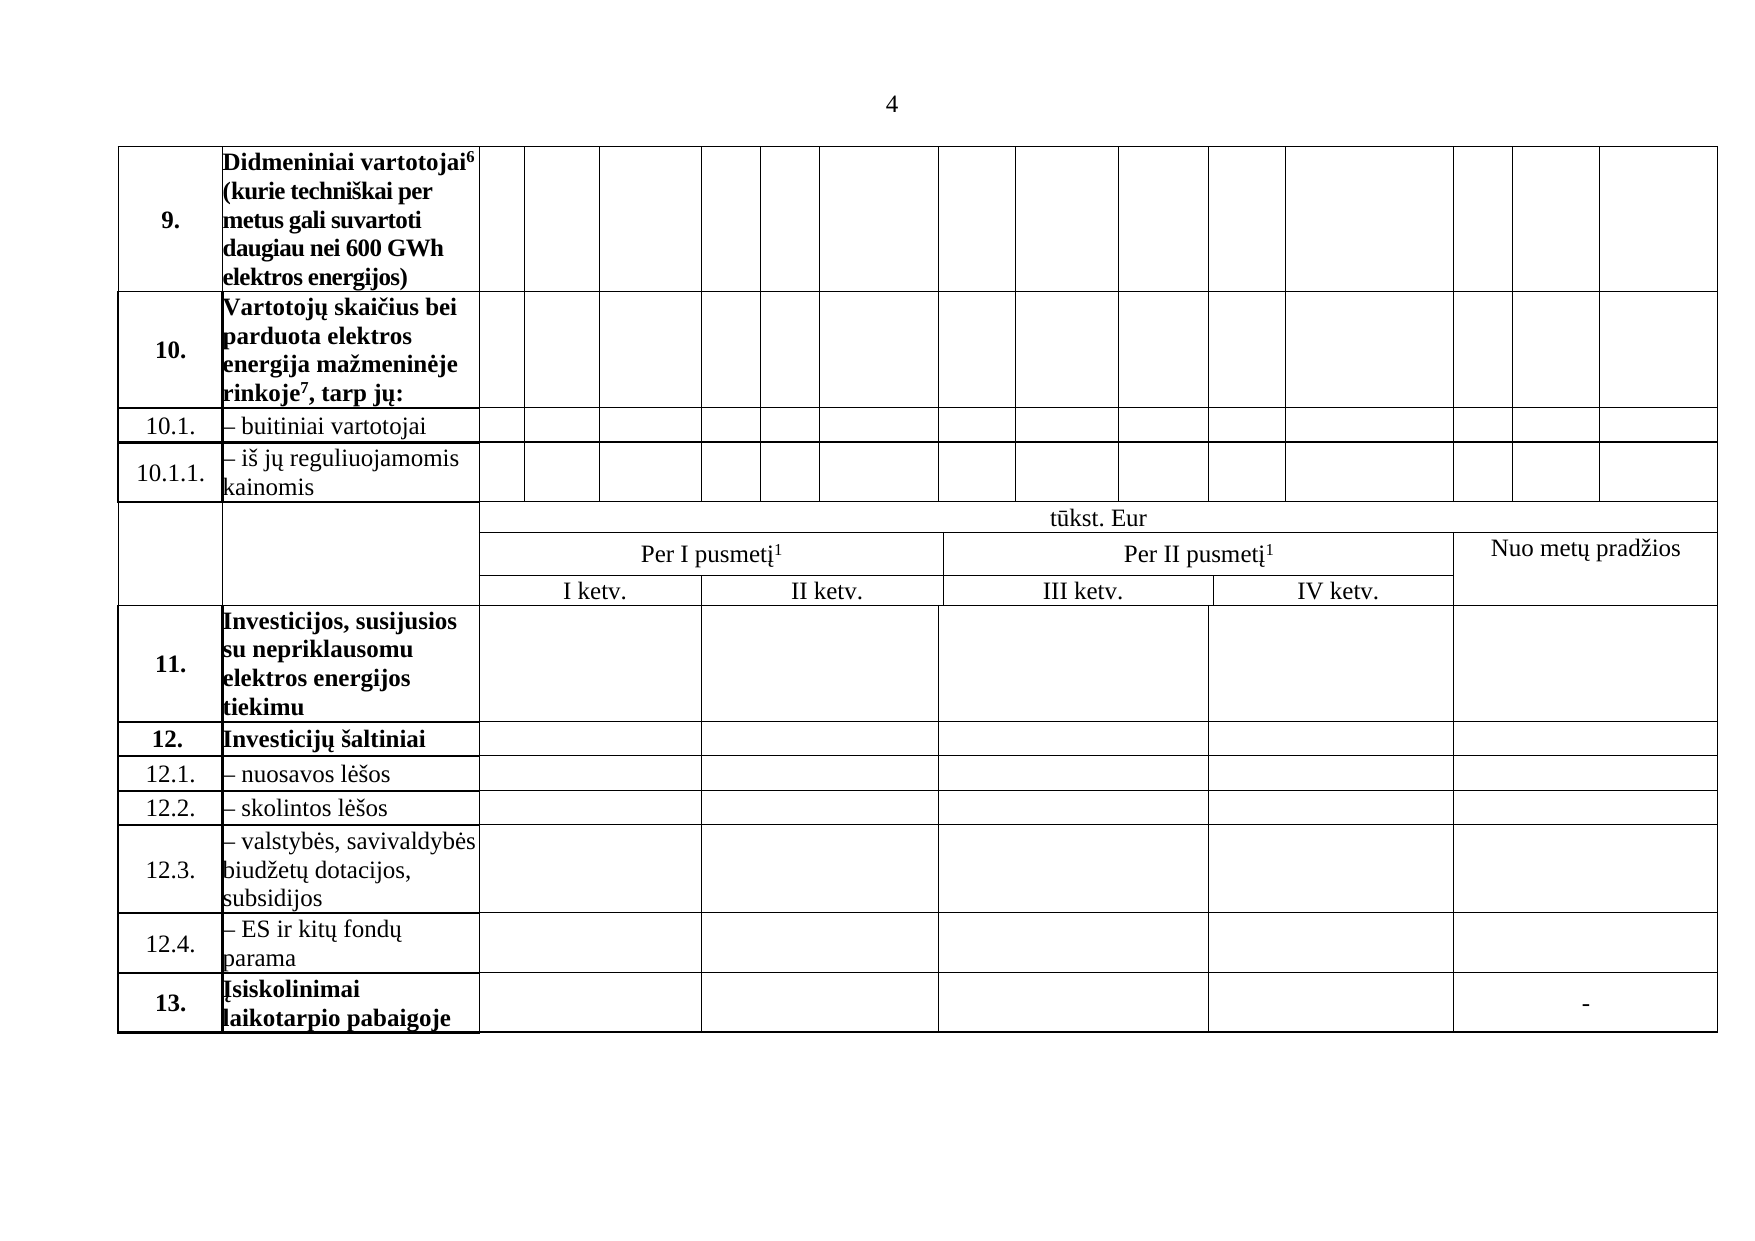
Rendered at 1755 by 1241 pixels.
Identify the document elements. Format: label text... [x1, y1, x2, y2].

table_cell 12.2. [119, 792, 221, 824]
table_cell 10.1.1. [119, 444, 221, 501]
table_cell [600, 292, 701, 407]
table_cell [1513, 147, 1599, 291]
table_cell [702, 756, 938, 789]
table_cell [939, 791, 1208, 824]
table_cell [702, 913, 938, 972]
table_cell 12. [119, 723, 221, 755]
table_cell [761, 443, 819, 501]
table_cell [939, 408, 1015, 441]
table_cell [480, 147, 524, 291]
table_cell [480, 825, 701, 912]
table_cell [702, 408, 760, 441]
table_cell [702, 722, 938, 755]
table_cell [1513, 443, 1599, 501]
table_cell tūkst. Eur [480, 502, 1717, 532]
table_cell [480, 913, 701, 972]
table_cell 13. [119, 974, 221, 1031]
table_cell [1209, 973, 1453, 1031]
table_cell [939, 825, 1208, 912]
table_cell [223, 503, 479, 605]
table_cell [1454, 791, 1717, 824]
table_cell 12.4. [119, 914, 221, 972]
table_cell Investicijų šaltiniai [224, 723, 479, 755]
table_cell [1119, 408, 1208, 441]
table_cell – iš jų reguliuojamomis kainomis [224, 444, 479, 501]
table_cell [939, 292, 1015, 407]
table_cell [1016, 408, 1118, 441]
table_cell – skolintos lėšos [224, 792, 479, 824]
table_cell I ketv. [480, 576, 701, 605]
table_cell Vartotojų skaičius bei parduota elektros energija mažmeninėje rinkoje7, tarp jų: [224, 292, 479, 407]
table_cell [702, 443, 760, 501]
table_cell [1286, 443, 1453, 501]
table_cell Nuo metų pradžios [1454, 533, 1717, 605]
table_cell [1209, 606, 1453, 721]
table_cell [119, 503, 222, 605]
table_cell [702, 791, 938, 824]
table_cell [600, 147, 701, 291]
table_cell [939, 443, 1015, 501]
table_cell [480, 292, 524, 407]
table_cell [820, 147, 938, 291]
table_cell [1454, 443, 1512, 501]
table_cell – ES ir kitų fondų parama [224, 914, 479, 972]
table_cell 10.1. [119, 409, 221, 441]
table_cell [600, 408, 701, 441]
table_cell III ketv. [944, 576, 1213, 605]
table_cell Įsiskolinimai laikotarpio pabaigoje [224, 974, 479, 1031]
table_cell [480, 443, 524, 501]
table_cell [480, 606, 701, 721]
table_cell – valstybės, savivaldybės biudžetų dotacijos, subsidijos [224, 826, 479, 912]
table_cell [820, 292, 938, 407]
table_cell 12.3. [119, 826, 221, 912]
table_cell [761, 292, 819, 407]
table_cell 10. [119, 292, 221, 407]
table_cell [1209, 408, 1285, 441]
table_cell [820, 443, 938, 501]
table_cell [1454, 825, 1717, 912]
table_cell [702, 973, 938, 1031]
table_cell [702, 147, 760, 291]
table_cell [480, 408, 524, 441]
table_cell [939, 756, 1208, 789]
table_cell [1454, 606, 1717, 721]
table_cell 12.1. [119, 757, 221, 789]
table_cell [1286, 147, 1453, 291]
table_cell Per II pusmetį1 [944, 533, 1453, 575]
table_cell [1016, 147, 1118, 291]
table_cell 11. [119, 606, 221, 721]
table_cell [600, 443, 701, 501]
table_cell [1454, 722, 1717, 755]
table_cell [1600, 292, 1717, 407]
table_cell [820, 408, 938, 441]
table_cell [1600, 147, 1717, 291]
table_cell [761, 147, 819, 291]
table_cell [1454, 408, 1512, 441]
table_cell [1513, 408, 1599, 441]
table_cell [480, 756, 701, 789]
table_cell Investicijos, susijusios su nepriklausomu elektros energijos tiekimu [224, 606, 479, 721]
table_cell IV ketv. [1214, 576, 1453, 605]
table_cell [1209, 913, 1453, 972]
table_cell [1119, 292, 1208, 407]
table_cell [1286, 292, 1453, 407]
table_cell – nuosavos lėšos [224, 757, 479, 789]
table_cell [480, 791, 701, 824]
table_cell [480, 973, 701, 1031]
table_cell [1600, 443, 1717, 501]
table_cell [702, 825, 938, 912]
table_cell [1454, 756, 1717, 789]
table_cell [1454, 913, 1717, 972]
table_cell [525, 408, 599, 441]
table_cell [1016, 292, 1118, 407]
table_cell [1209, 147, 1285, 291]
table_cell [761, 408, 819, 441]
table_cell [939, 147, 1015, 291]
table_cell [702, 292, 760, 407]
table_cell [1119, 147, 1208, 291]
table_cell – buitiniai vartotojai [224, 409, 479, 441]
table_cell [480, 722, 701, 755]
table_cell [1600, 408, 1717, 441]
table_cell [1119, 443, 1208, 501]
table_cell [939, 973, 1208, 1031]
table_cell Didmeniniai vartotojai6 (kurie techniškai per metus gali suvartoti daugiau nei 600 GWh elektros energijos) [223, 147, 479, 291]
table_cell [1209, 756, 1453, 789]
table_cell [1016, 443, 1118, 501]
table_cell [1513, 292, 1599, 407]
table_cell 9. [119, 147, 222, 291]
table_cell [939, 606, 1208, 721]
table_cell [525, 443, 599, 501]
table_cell [525, 292, 599, 407]
table_cell [1209, 292, 1285, 407]
table_cell [1286, 408, 1453, 441]
table_cell [1209, 722, 1453, 755]
table_cell Per I pusmetį1 [480, 533, 943, 575]
table_cell [1209, 825, 1453, 912]
table_cell [525, 147, 599, 291]
table_cell [1209, 443, 1285, 501]
table_cell [1454, 292, 1512, 407]
table_cell II ketv. [702, 576, 943, 605]
table_cell [1209, 791, 1453, 824]
table_cell [939, 913, 1208, 972]
table_cell [939, 722, 1208, 755]
table_cell [1454, 147, 1512, 291]
table_cell [702, 606, 938, 721]
table_cell - [1454, 973, 1717, 1031]
